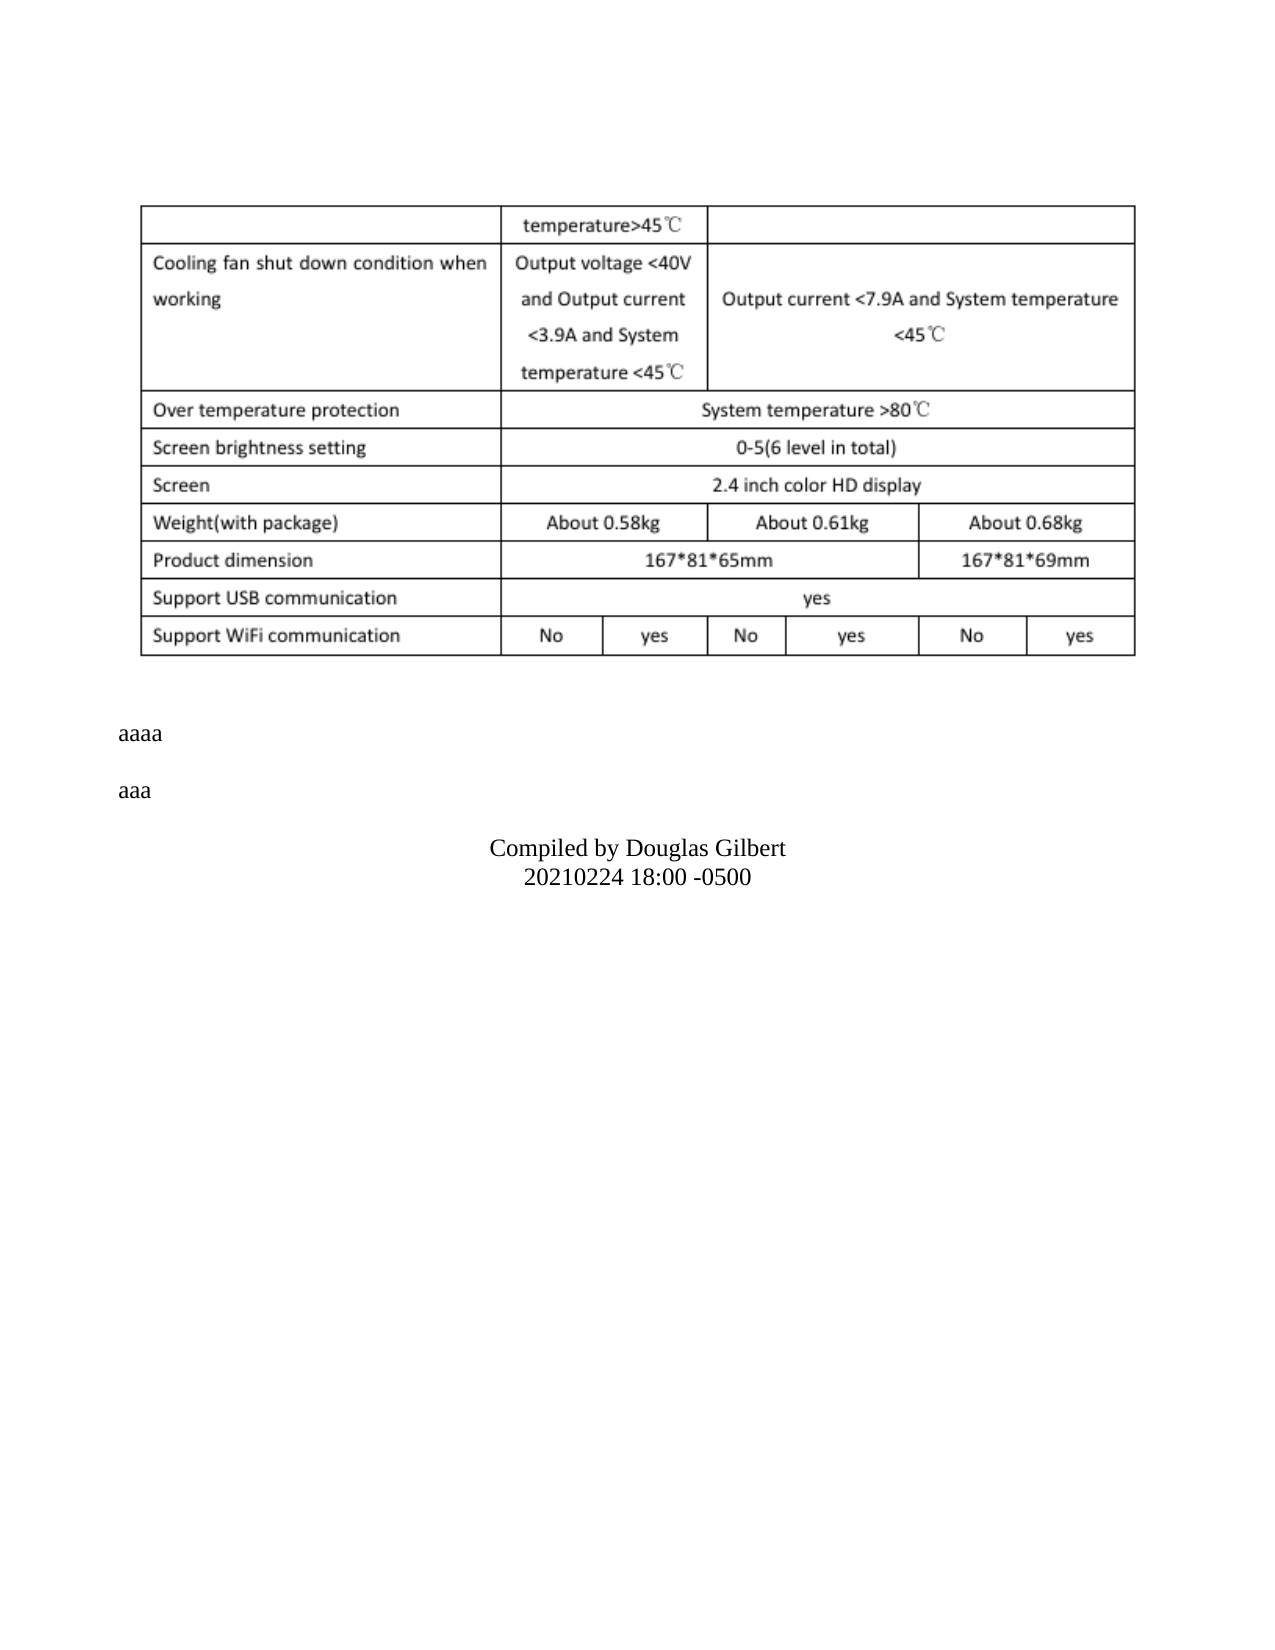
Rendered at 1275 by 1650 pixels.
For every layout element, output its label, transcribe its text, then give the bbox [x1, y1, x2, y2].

text Compiled by Douglas Gilbert [118, 833, 1157, 862]
text 20210224 18:00 -0500 [118, 862, 1157, 891]
text aaa [118, 776, 1157, 804]
picture [136, 204, 1139, 661]
text aaaa [118, 718, 1157, 747]
